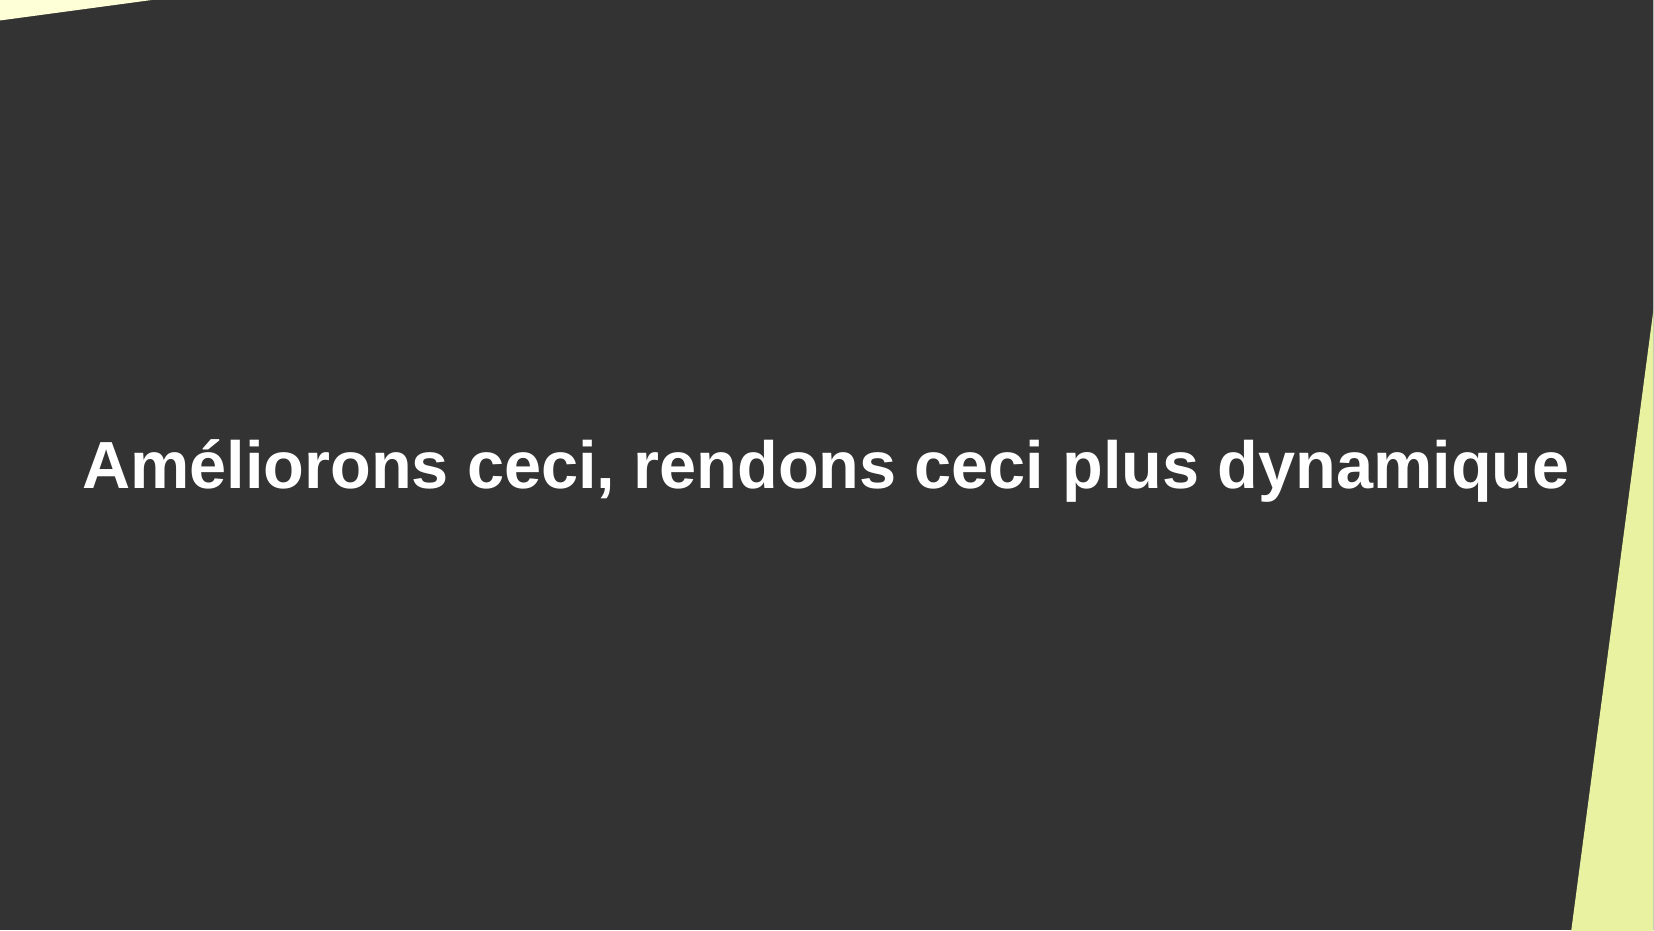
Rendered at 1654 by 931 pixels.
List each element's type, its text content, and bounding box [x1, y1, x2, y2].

text_box [0, 0, 152, 21]
text_box Améliorons ceci, rendons ceci plus dynamique [23, 420, 1630, 510]
text_box [1571, 305, 1654, 931]
